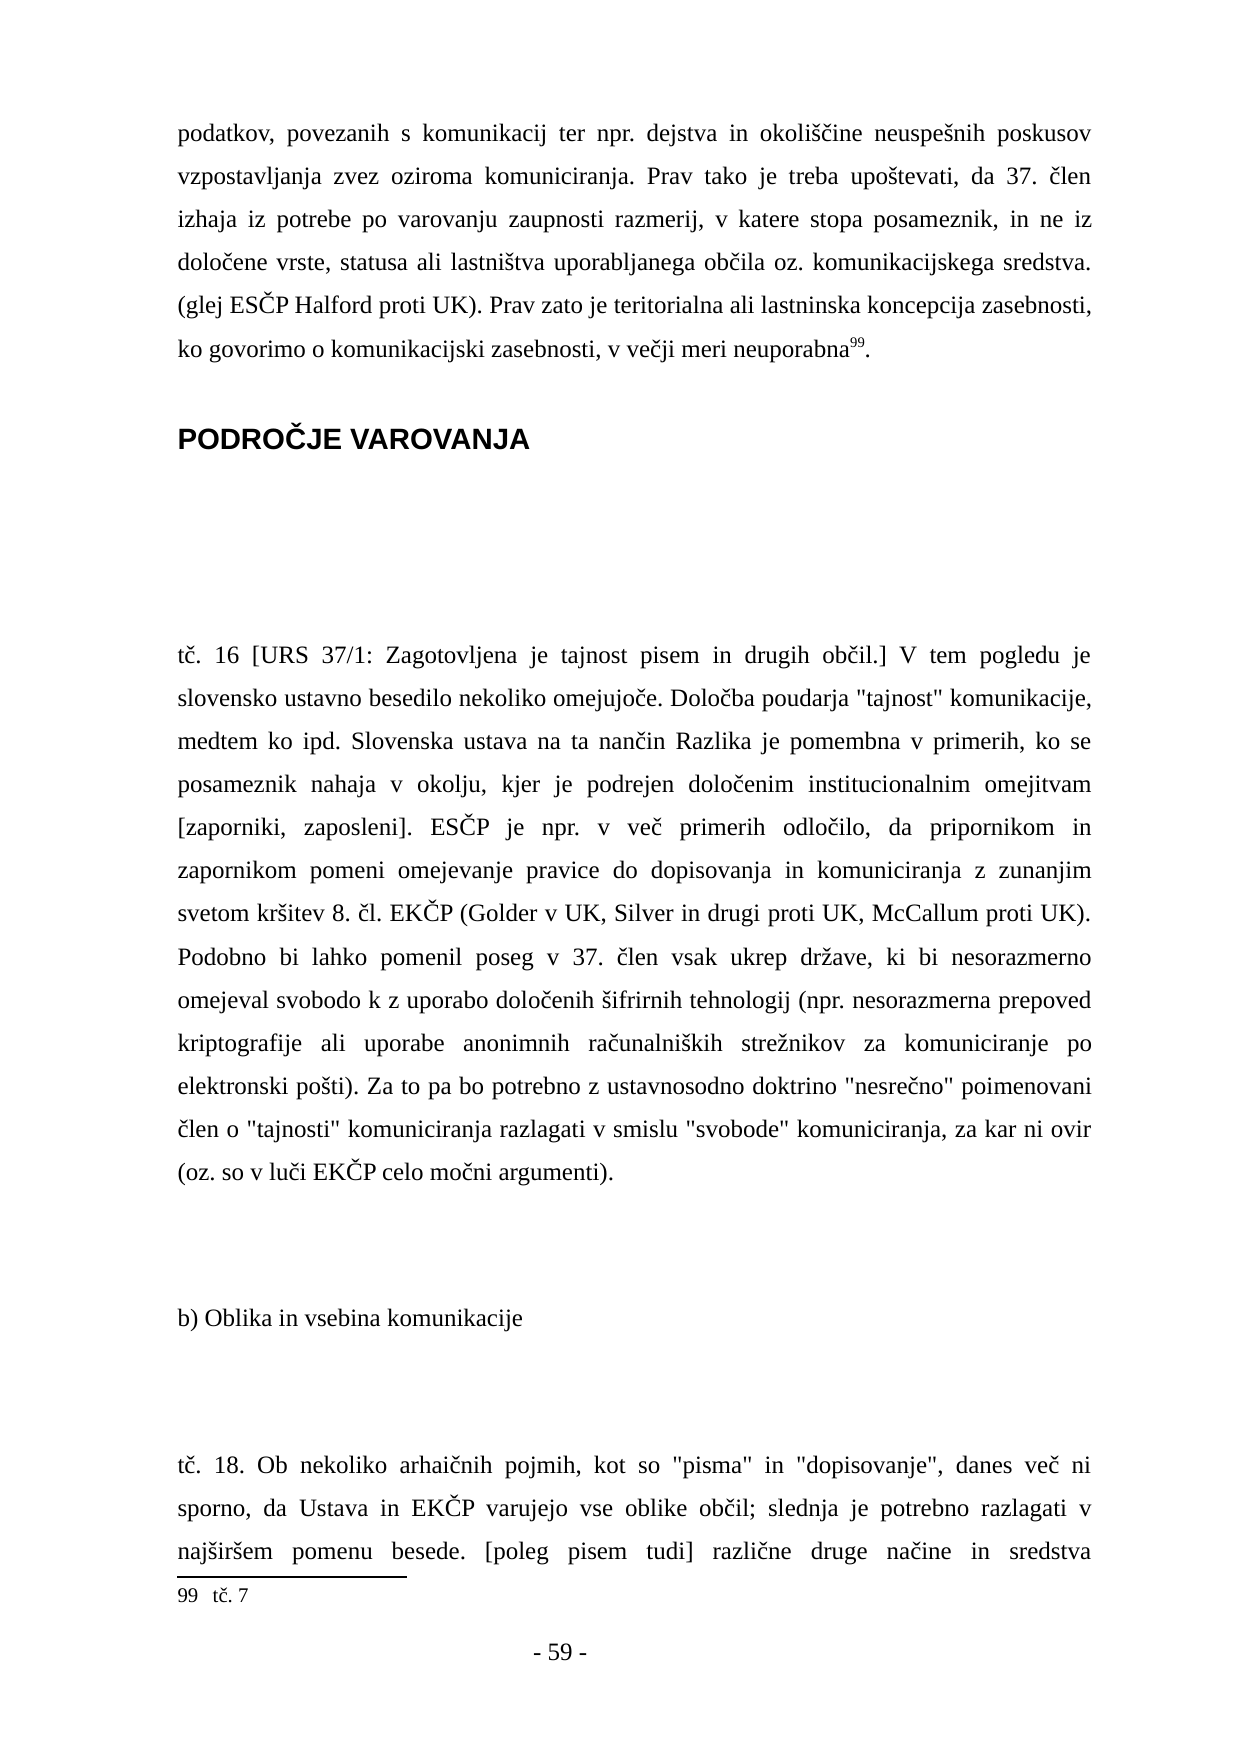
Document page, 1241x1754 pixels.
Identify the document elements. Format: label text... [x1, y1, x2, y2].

subtitle Področje varovanja [177, 422, 1093, 456]
text tč. 7 [177, 1583, 1093, 1607]
text podatkov, povezanih s komunikacij ter npr. dejstva in okoliščine neuspešnih poskusov vzpostavljanja zvez oziroma komuniciranja. Prav tako je treba upoštevati, da 37. člen izhaja iz potrebe po varovanju zaupnosti razmerij, v katere stopa posameznik, in ne iz določene vrste, statusa ali lastništva uporabljanega občila oz. komunikacijskega sredstva. (glej ESČP Halford proti UK). Prav zato je teritorialna ali lastninska koncepcija zasebnosti, ko govorimo o komunikacijski zasebnosti, v večji meri neuporabna. [177, 118, 1093, 362]
text tč. 18. Ob nekoliko arhaičnih pojmih, kot so "pisma" in "dopisovanje", danes več ni sporno, da Ustava in EKČP varujejo vse oblike občil; slednja je potrebno razlagati v najširšem pomenu besede. [poleg pisem tudi] različne druge načine in sredstva [177, 1450, 1093, 1565]
text b) Oblika in vsebina komunikacije [177, 1303, 1093, 1332]
text tč. 16 [URS 37/1: Zagotovljena je tajnost pisem in drugih občil.] V tem pogledu je slovensko ustavno besedilo nekoliko omejujoče. Določba poudarja "tajnost" komunikacije, medtem ko ipd. Slovenska ustava na ta nančin Razlika je pomembna v primerih, ko se posameznik nahaja v okolju, kjer je podrejen določenim institucionalnim omejitvam [zaporniki, zaposleni]. ESČP je npr. v več primerih odločilo, da pripornikom in zapornikom pomeni omejevanje pravice do dopisovanja in komuniciranja z zunanjim svetom kršitev 8. čl. EKČP (Golder v UK, Silver in drugi proti UK, McCallum proti UK). Podobno bi lahko pomenil poseg v 37. člen vsak ukrep države, ki bi nesorazmerno omejeval svobodo k z uporabo določenih šifrirnih tehnologij (npr. nesorazmerna prepoved kriptografije ali uporabe anonimnih računalniških strežnikov za komuniciranje po elektronski pošti). Za to pa bo potrebno z ustavnosodno doktrino "nesrečno" poimenovani člen o "tajnosti" komuniciranja razlagati v smislu "svobode" komuniciranja, za kar ni ovir (oz. so v luči EKČP celo močni argumenti). [177, 640, 1093, 1186]
